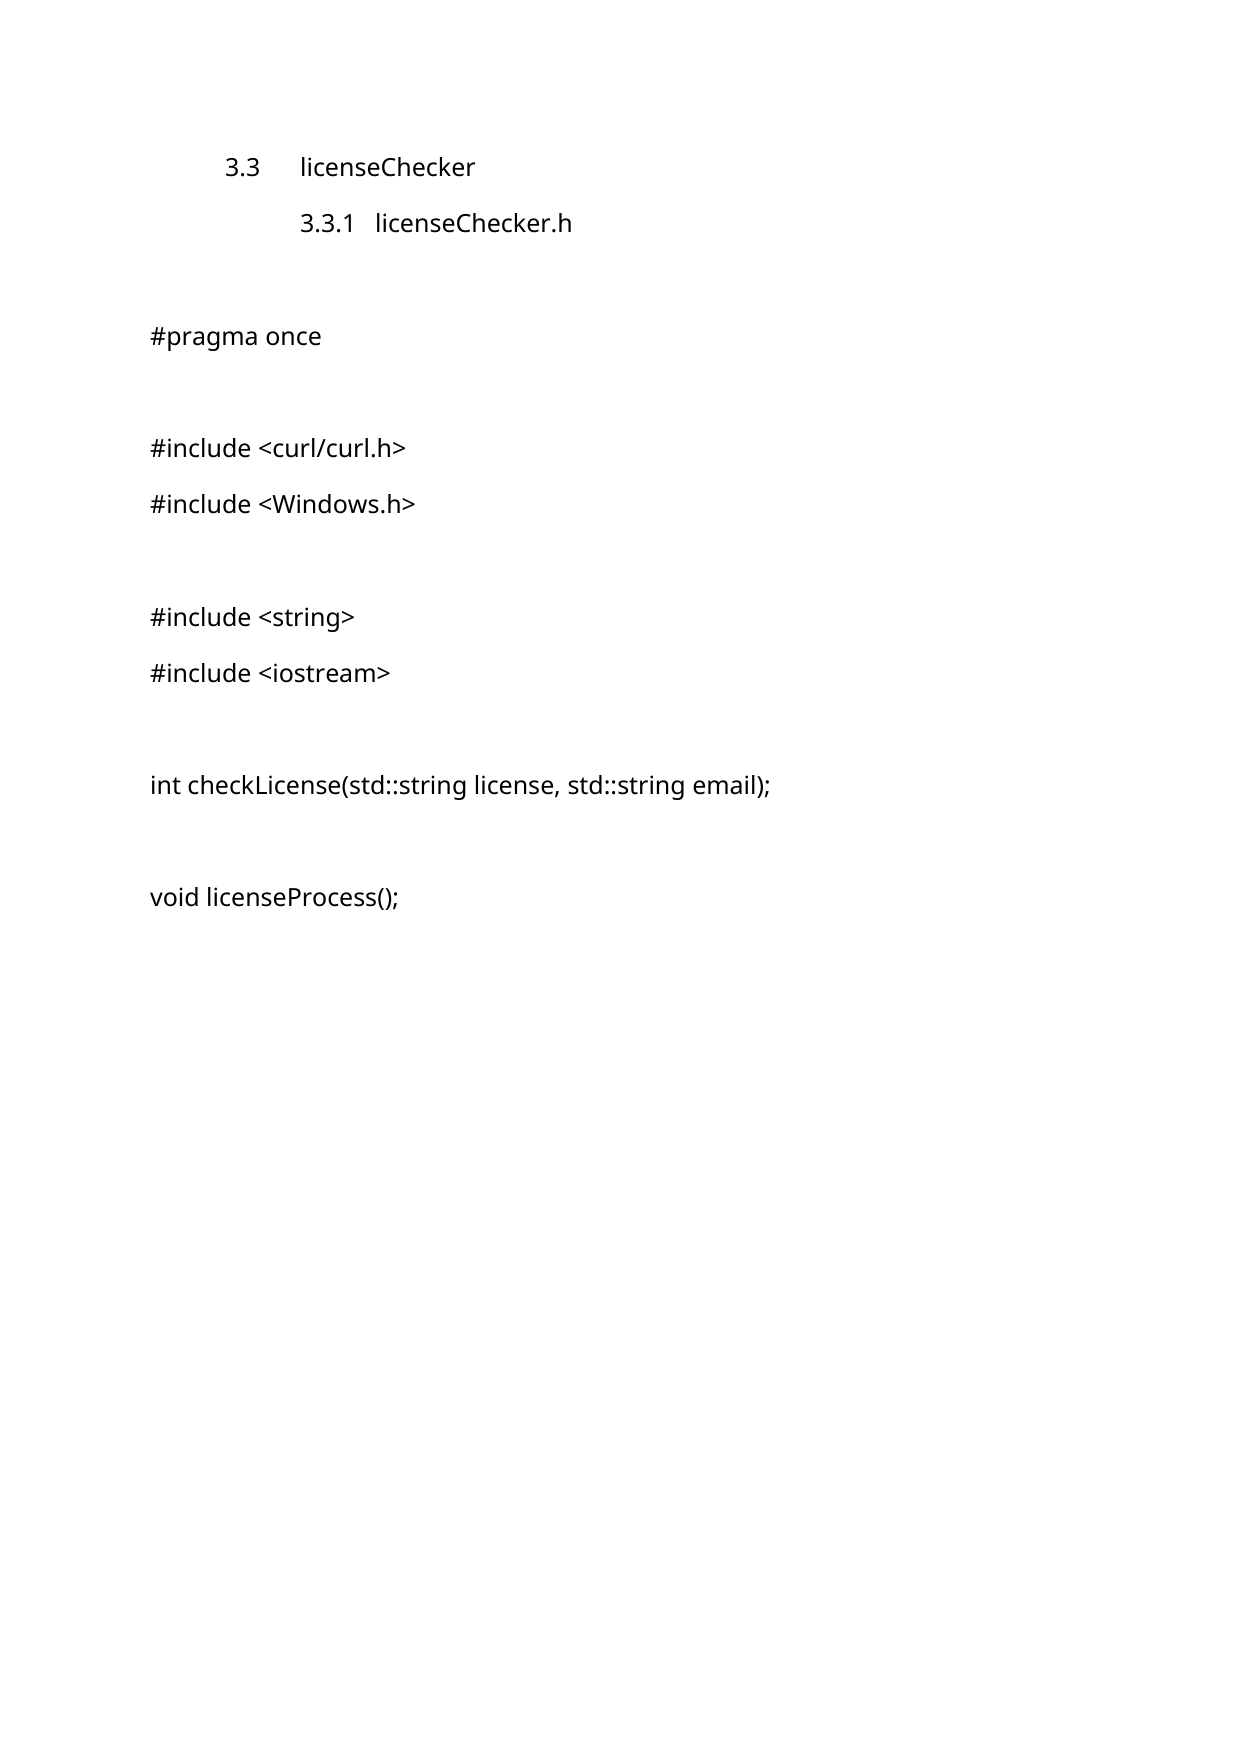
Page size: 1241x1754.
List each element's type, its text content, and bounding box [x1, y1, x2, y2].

text void licenseProcess(); [150, 880, 1090, 914]
text 3.3.1 licenseChecker.h [150, 206, 1090, 240]
text #include <iostream> [150, 655, 1090, 689]
text #include <curl/curl.h> [150, 431, 1090, 465]
text #pragma once [150, 318, 1090, 352]
text #include <Windows.h> [150, 487, 1090, 521]
text #include <string> [150, 599, 1090, 633]
text 3.3 licenseChecker [150, 150, 1090, 184]
text int checkLicense(std::string license, std::string email); [150, 768, 1090, 802]
